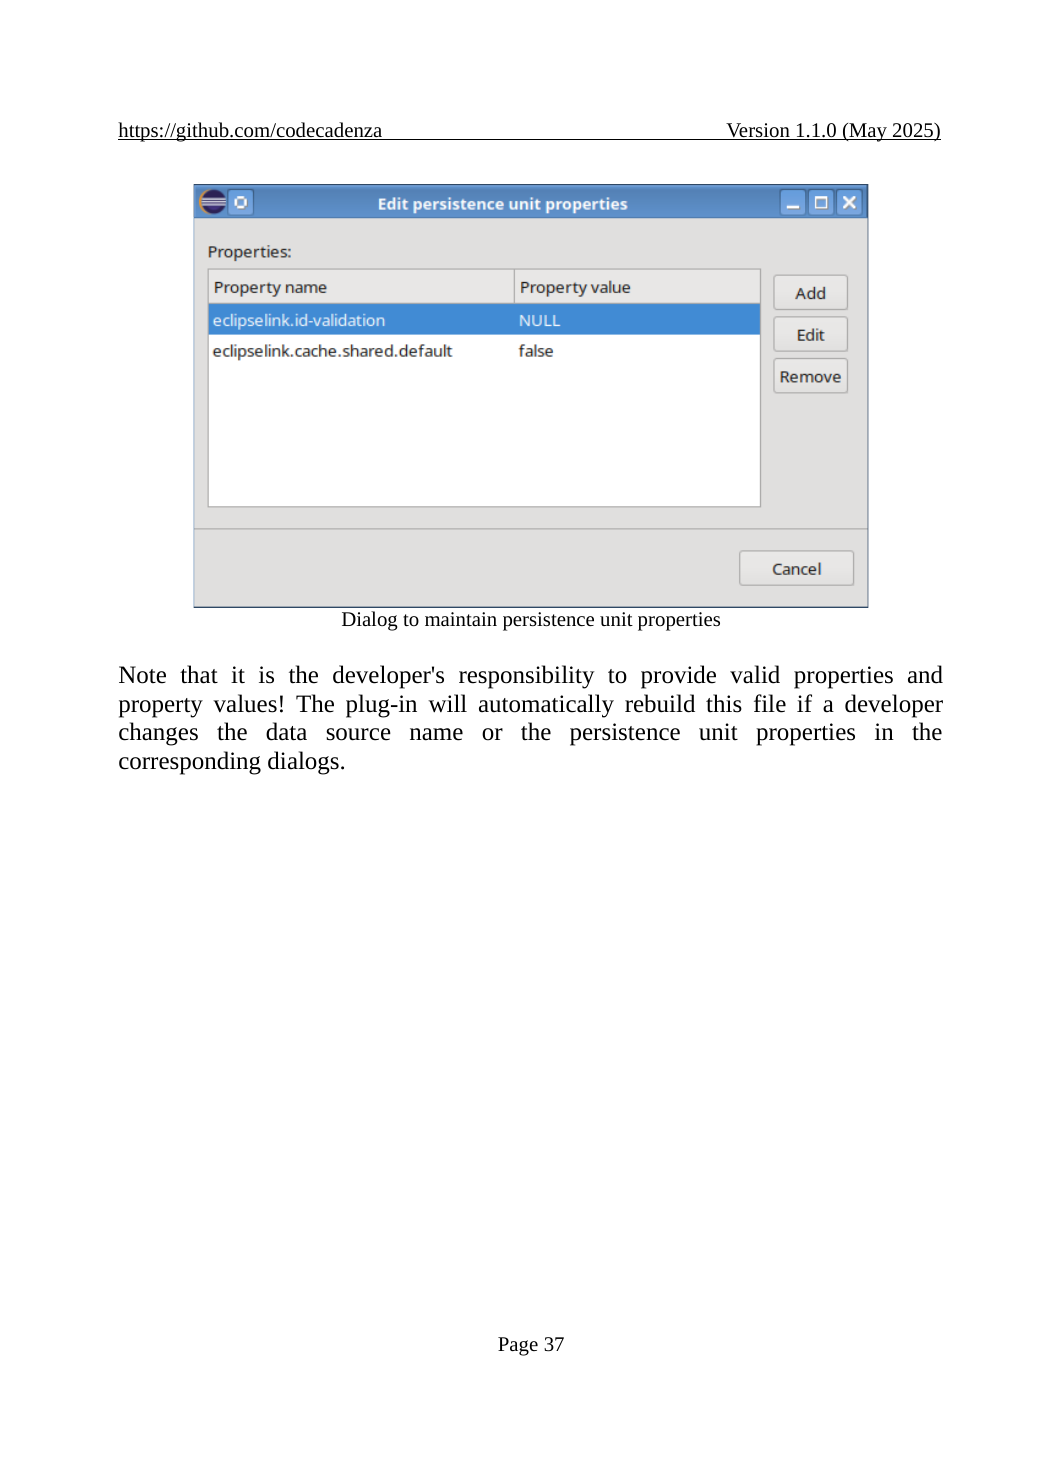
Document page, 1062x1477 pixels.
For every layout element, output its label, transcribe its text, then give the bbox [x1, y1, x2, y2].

text Dialog to maintain persistence unit properties [193, 608, 868, 631]
picture [193, 184, 869, 608]
text Note that it is the developer's responsibility to provide valid properties and property values! The plug-in will automatically rebuild this file if a developer changes the data source name or the persistence unit properties in the corresponding dialogs. [118, 660, 944, 775]
